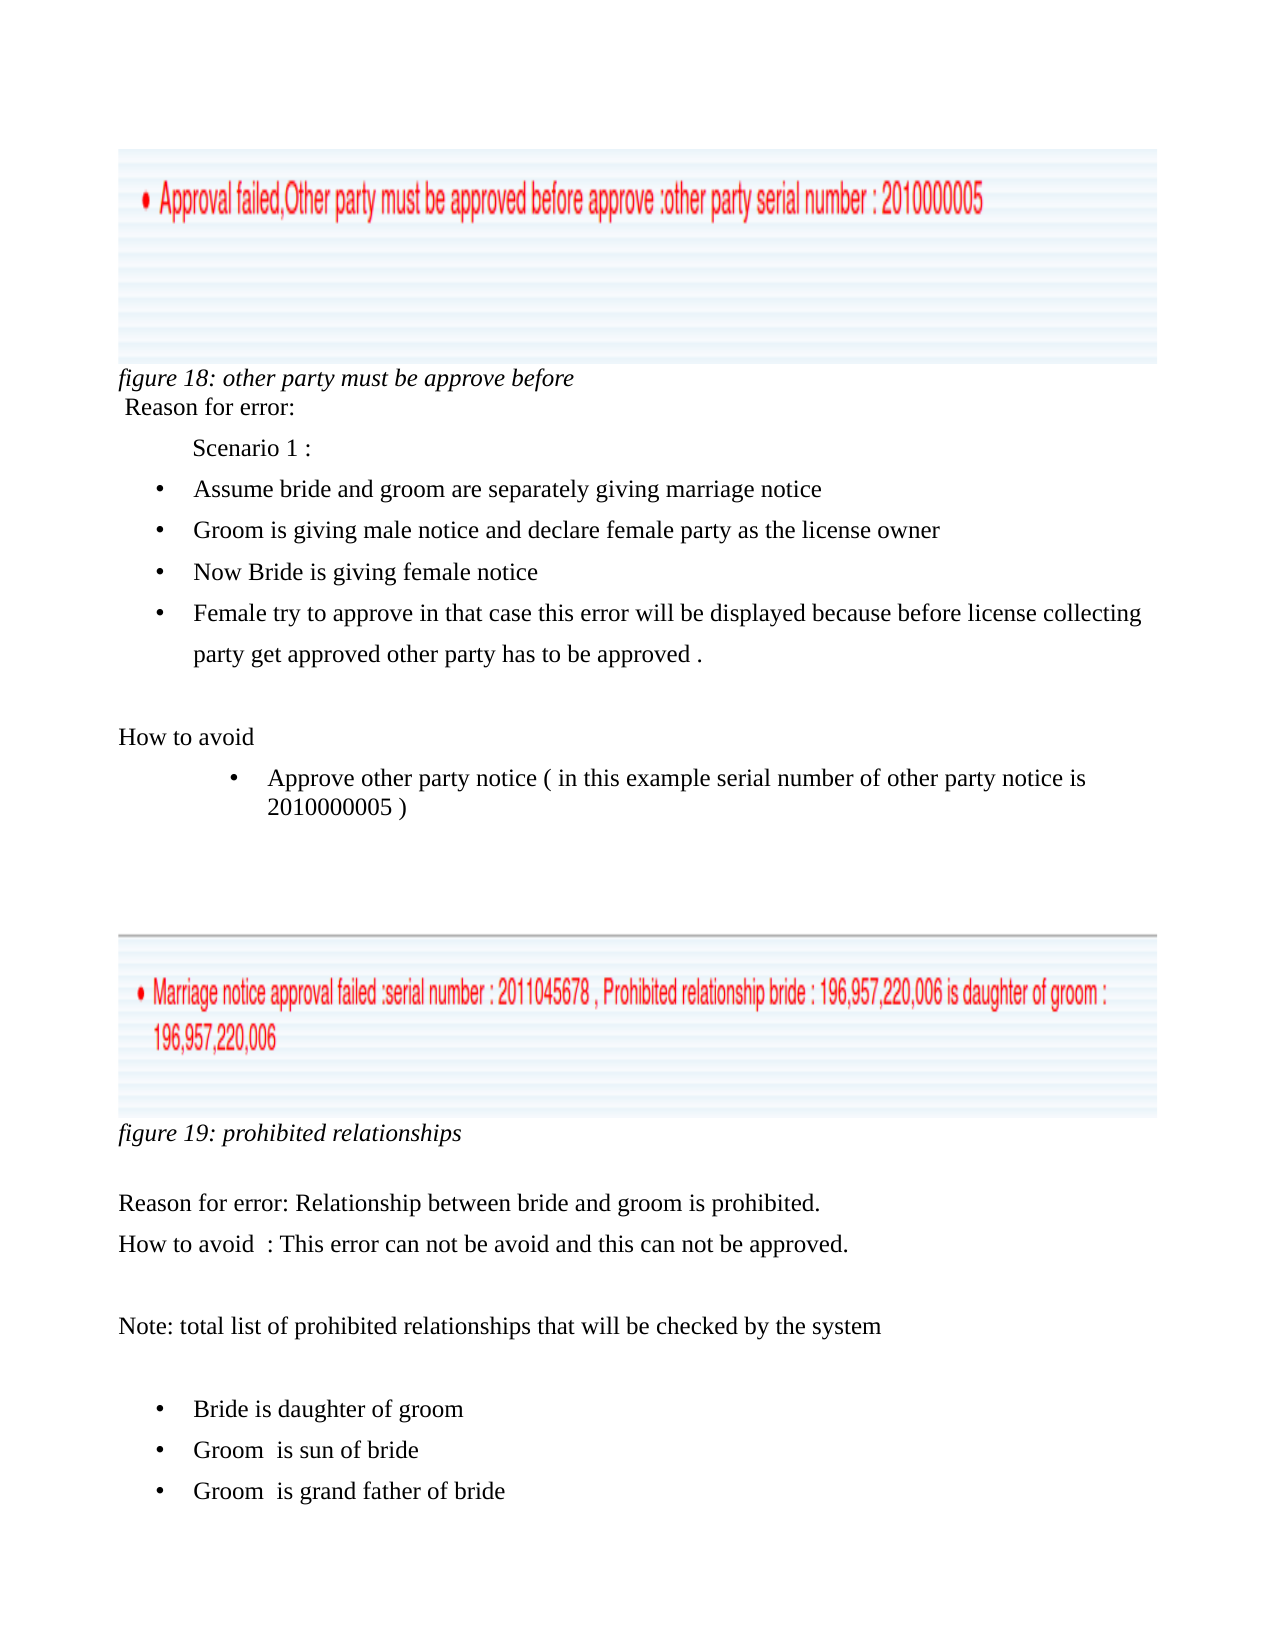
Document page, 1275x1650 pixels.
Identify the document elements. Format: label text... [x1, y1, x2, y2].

picture [118, 149, 1158, 364]
text How to avoid : This error can not be avoid and this can not be approved. [118, 1229, 1157, 1258]
text figure 19: prohibited relationships [118, 1118, 1157, 1146]
list Bride is daughter of groom [156, 1394, 1157, 1423]
list Female try to approve in that case this error will be displayed because before license collecting [156, 598, 1157, 627]
text Scenario 1 : [118, 433, 1157, 462]
text Reason for error: [118, 392, 1157, 421]
text [118, 118, 1157, 149]
text Reason for error: Relationship between bride and groom is prohibited. [118, 1188, 1157, 1216]
list Now Bride is giving female notice [156, 557, 1157, 586]
list Assume bride and groom are separately giving marriage notice [156, 474, 1157, 503]
list party get approved other party has to be approved . [156, 639, 1157, 668]
list Approve other party notice ( in this example serial number of other party notice is 2010000005 ) [229, 763, 1157, 821]
text How to avoid [118, 722, 1157, 751]
picture [118, 928, 1158, 1118]
list Groom is giving male notice and declare female party as the license owner [156, 516, 1157, 544]
text figure 18: other party must be approve before [118, 364, 1157, 392]
text Note: total list of prohibited relationships that will be checked by the system [118, 1311, 1157, 1340]
list Groom is sun of bride [156, 1435, 1157, 1464]
list Groom is grand father of bride [156, 1476, 1157, 1505]
